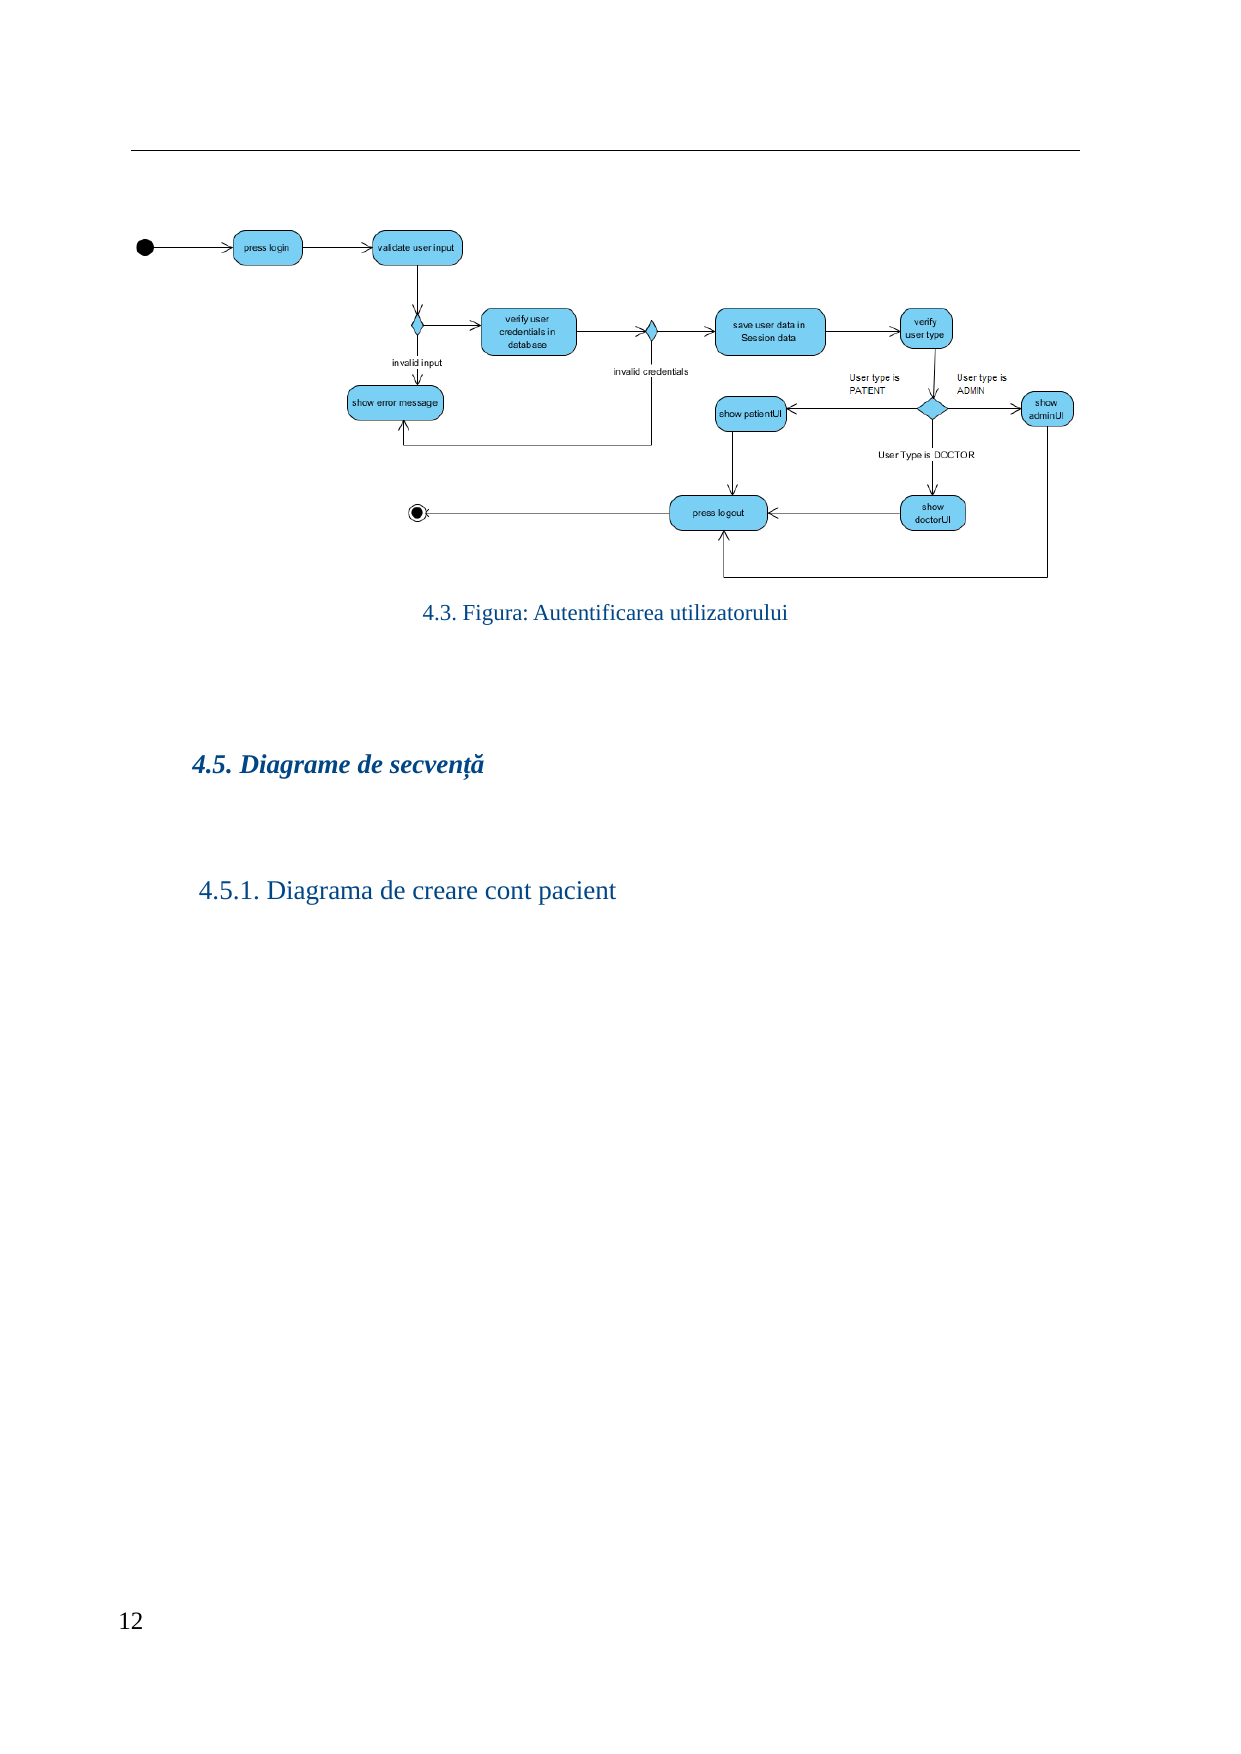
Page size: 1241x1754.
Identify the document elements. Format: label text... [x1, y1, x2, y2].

text 4.3. Figura: Autentificarea utilizatorului [118, 600, 1093, 626]
subtitle Diagrama de creare cont pacient [192, 874, 1093, 906]
picture [118, 192, 1093, 600]
subtitle Diagrame de secvență [192, 748, 1093, 780]
